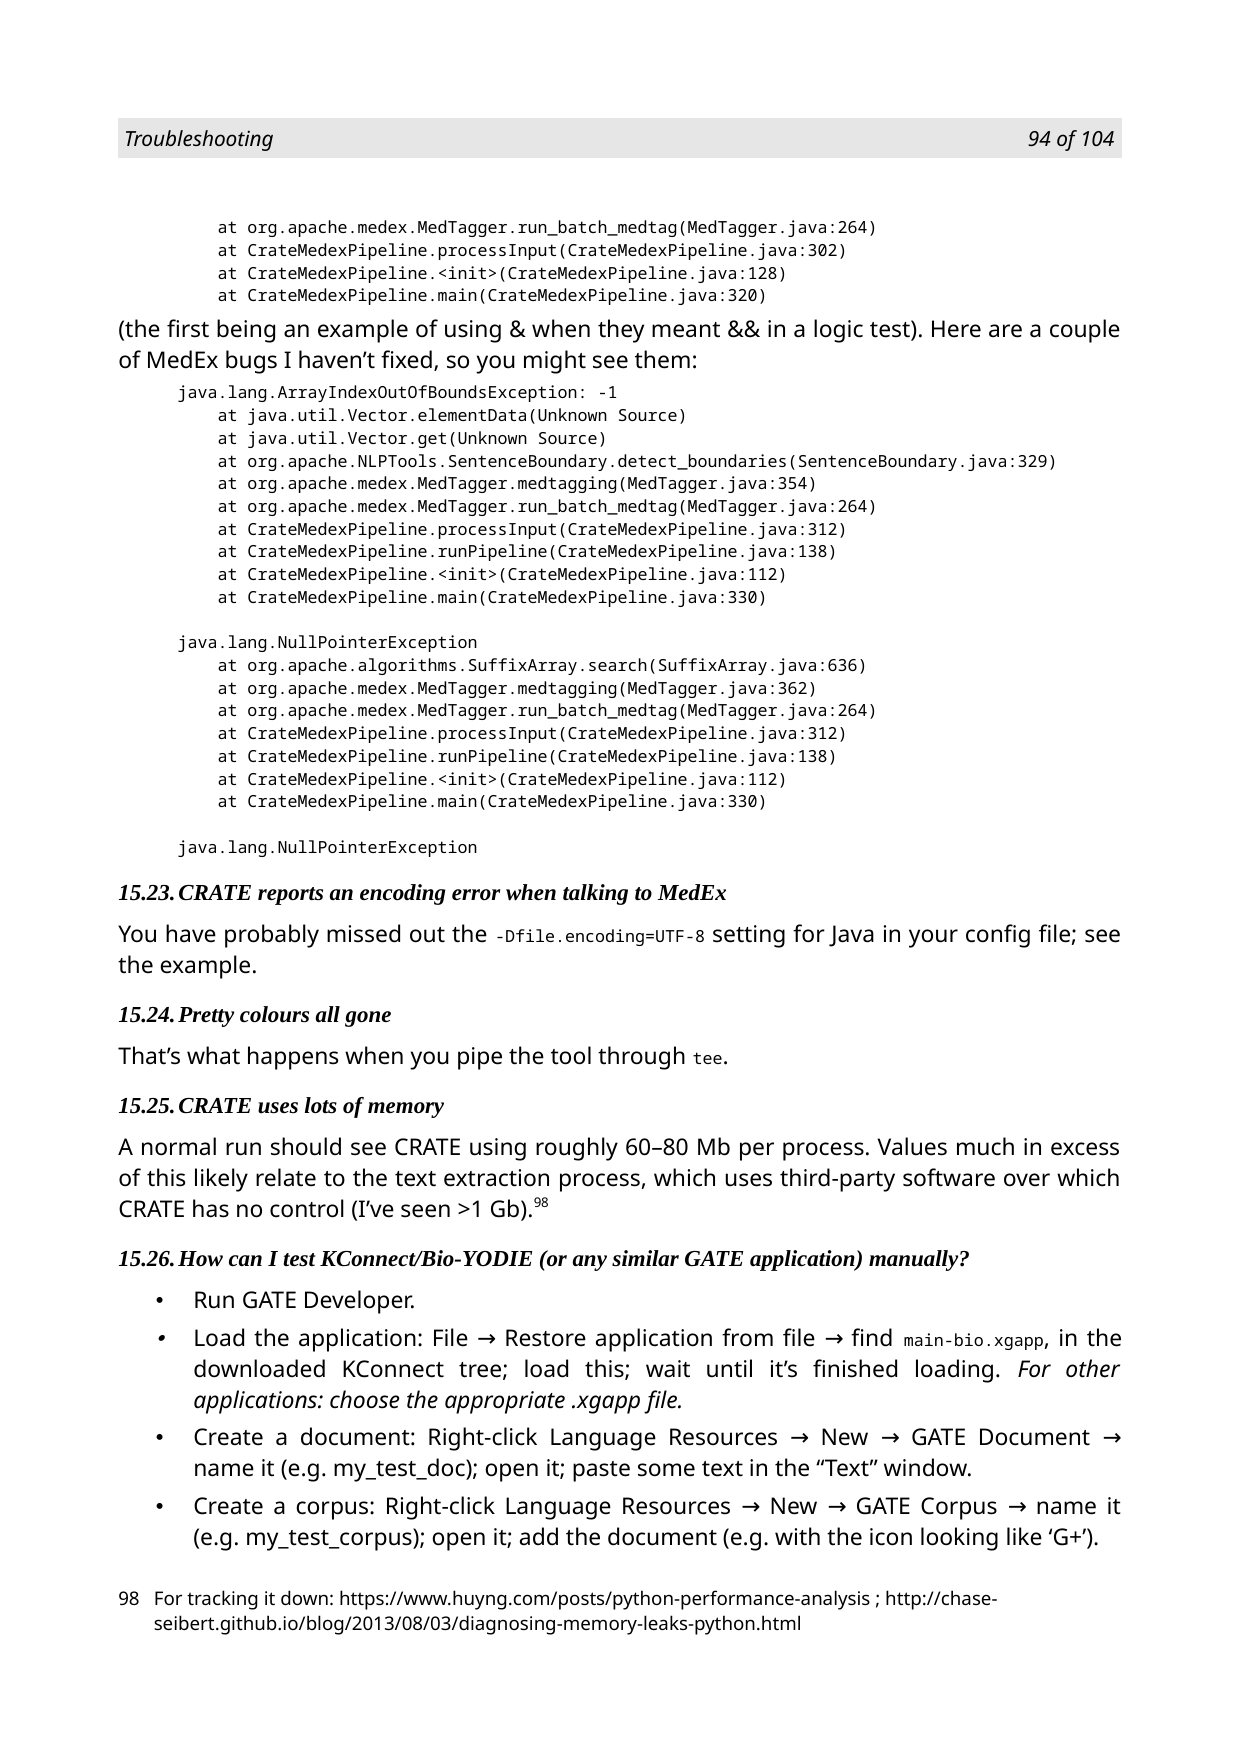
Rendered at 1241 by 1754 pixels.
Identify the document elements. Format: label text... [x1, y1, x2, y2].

text That’s what happens when you pipe the tool through tee. [118, 1040, 1122, 1071]
text java.lang.ArrayIndexOutOfBoundsException: -1 [177, 381, 1122, 404]
text (the first being an example of using & when they meant && in a logic test). Here are a couple of MedEx bugs I haven’t fixed, so you might see them: [118, 313, 1122, 375]
subtitle CRATE uses lots of memory [118, 1092, 1122, 1118]
text at org.apache.medex.MedTagger.medtagging(MedTagger.java:354) [177, 472, 1122, 495]
list Create a corpus: Right-click Language Resources → New → GATE Corpus → name it (e.g. my_test_corpus); open it; add the document (e.g. with the icon looking like ‘G+’). [156, 1489, 1122, 1552]
text at CrateMedexPipeline.main(CrateMedexPipeline.java:330) [177, 586, 1122, 608]
subtitle How can I test KConnect/Bio-YODIE (or any similar GATE application) manually? [118, 1245, 1122, 1272]
text at CrateMedexPipeline.main(CrateMedexPipeline.java:330) [177, 790, 1122, 813]
text at org.apache.NLPTools.SentenceBoundary.detect_boundaries(SentenceBoundary.java:329) [177, 449, 1122, 472]
subtitle Pretty colours all gone [118, 1001, 1122, 1027]
text at java.util.Vector.elementData(Unknown Source) [177, 404, 1122, 427]
text You have probably missed out the -Dfile.encoding=UTF-8 setting for Java in your config file; see the example. [118, 918, 1122, 980]
text A normal run should see CRATE using roughly 60–80 Mb per process. Values much in excess of this likely relate to the text extraction process, which uses third-party software over which CRATE has no control (I’ve seen >1 Gb). [118, 1131, 1122, 1224]
text at CrateMedexPipeline.<init>(CrateMedexPipeline.java:112) [177, 563, 1122, 586]
text at CrateMedexPipeline.runPipeline(CrateMedexPipeline.java:138) [177, 744, 1122, 767]
text at CrateMedexPipeline.processInput(CrateMedexPipeline.java:312) [177, 517, 1122, 540]
text at org.apache.algorithms.SuffixArray.search(SuffixArray.java:636) [177, 654, 1122, 676]
text at java.util.Vector.get(Unknown Source) [177, 427, 1122, 449]
list Load the application: File → Restore application from file → find main-bio.xgapp, in the downloaded KConnect tree; load this; wait until it’s finished loading. For other applications: choose the appropriate .xgapp file. [156, 1321, 1122, 1415]
list Create a document: Right-click Language Resources → New → GATE Document → name it (e.g. my_test_doc); open it; paste some text in the “Text” window. [156, 1421, 1122, 1484]
list Run GATE Developer. [156, 1284, 1122, 1316]
text at CrateMedexPipeline.processInput(CrateMedexPipeline.java:302) [177, 239, 1122, 261]
text java.lang.NullPointerException [177, 631, 1122, 654]
text at CrateMedexPipeline.<init>(CrateMedexPipeline.java:128) [177, 261, 1122, 284]
text at org.apache.medex.MedTagger.run_batch_medtag(MedTagger.java:264) [177, 495, 1122, 517]
text at org.apache.medex.MedTagger.medtagging(MedTagger.java:362) [177, 676, 1122, 699]
text at CrateMedexPipeline.processInput(CrateMedexPipeline.java:312) [177, 722, 1122, 744]
text at CrateMedexPipeline.runPipeline(CrateMedexPipeline.java:138) [177, 540, 1122, 563]
text at CrateMedexPipeline.main(CrateMedexPipeline.java:320) [177, 284, 1122, 307]
text java.lang.NullPointerException [177, 835, 1122, 858]
text at CrateMedexPipeline.<init>(CrateMedexPipeline.java:112) [177, 767, 1122, 790]
text at org.apache.medex.MedTagger.run_batch_medtag(MedTagger.java:264) [177, 216, 1122, 239]
text at org.apache.medex.MedTagger.run_batch_medtag(MedTagger.java:264) [177, 699, 1122, 722]
text For tracking it down: https://www.huyng.com/posts/python-performance-analysis ; http://chase-seibert.github.io/blog/2013/08/03/diagnosing-memory-leaks-python.html [118, 1585, 1122, 1636]
subtitle CRATE reports an encoding error when talking to MedEx [118, 879, 1122, 905]
